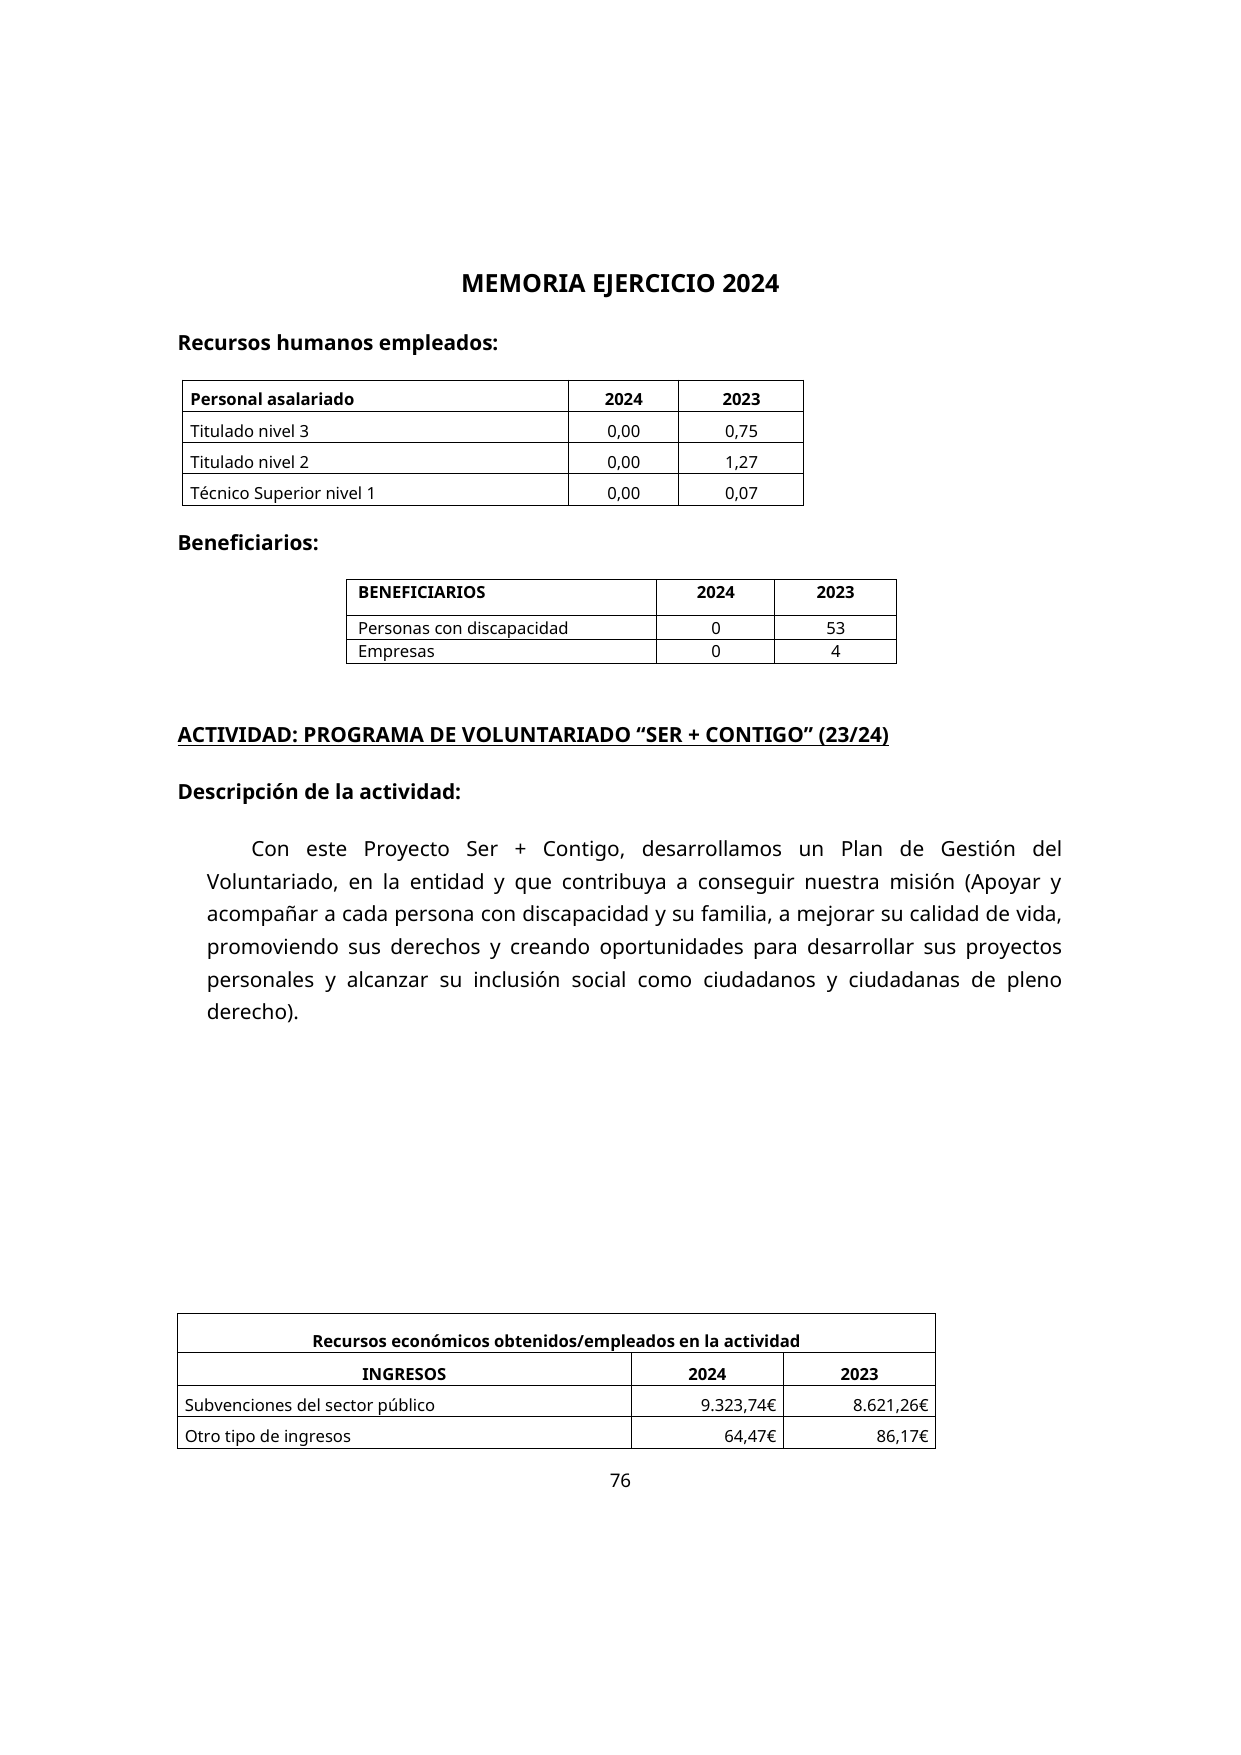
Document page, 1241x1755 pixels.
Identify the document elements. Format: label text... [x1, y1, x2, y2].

table_cell 86,17€ [784, 1417, 935, 1447]
table_cell Titulado nivel 3 [183, 412, 568, 442]
table_cell 0 [657, 616, 774, 639]
table_header 2024 [657, 580, 774, 615]
table_cell Técnico Superior nivel 1 [183, 474, 568, 504]
table_header 2024 [569, 381, 678, 411]
table_cell 64,47€ [632, 1417, 783, 1447]
table_cell 2023 [784, 1353, 935, 1385]
table_header 2023 [775, 580, 896, 615]
table_header Recursos económicos obtenidos/empleados en la actividad [178, 1314, 935, 1352]
table_cell Personas con discapacidad [347, 616, 656, 639]
table_cell INGRESOS [178, 1353, 631, 1385]
table_cell 1,27 [679, 443, 803, 473]
table_cell 9.323,74€ [632, 1386, 783, 1416]
table_cell 0,00 [569, 412, 678, 442]
table_cell 0,07 [679, 474, 803, 504]
table_cell 0,00 [569, 443, 678, 473]
table_cell Otro tipo de ingresos [178, 1417, 631, 1447]
table_cell 4 [775, 640, 896, 663]
table_cell Titulado nivel 2 [183, 443, 568, 473]
table_cell 0 [657, 640, 774, 663]
text ACTIVIDAD: PROGRAMA DE VOLUNTARIADO “SER + CONTIGO” (23/24) [177, 692, 1063, 749]
text Con este Proyecto Ser + Contigo, desarrollamos un Plan de Gestión del Voluntariado, en la entidad y que contribuya a conseguir nuestra misión (Apoyar y acompañar a cada persona con discapacidad y su familia, a mejorar su calidad de vida, promoviendo sus derechos y creando oportunidades para desarrollar sus proyectos personales y alcanzar su inclusión social como ciudadanos y ciudadanas de pleno derecho). [207, 834, 1063, 1026]
table_cell 0,00 [569, 474, 678, 504]
table_cell 8.621,26€ [784, 1386, 935, 1416]
table_cell 53 [775, 616, 896, 639]
table_cell Empresas [347, 640, 656, 663]
table_header 2023 [679, 381, 803, 411]
text Recursos humanos empleados: [177, 328, 1063, 357]
table_cell 0,75 [679, 412, 803, 442]
text Beneficiarios: [177, 528, 1063, 557]
table_header Personal asalariado [183, 381, 568, 411]
text Descripción de la actividad: [177, 749, 1063, 806]
table_cell 2024 [632, 1353, 783, 1385]
table_cell Subvenciones del sector público [178, 1386, 631, 1416]
table_header BENEFICIARIOS [347, 580, 656, 615]
